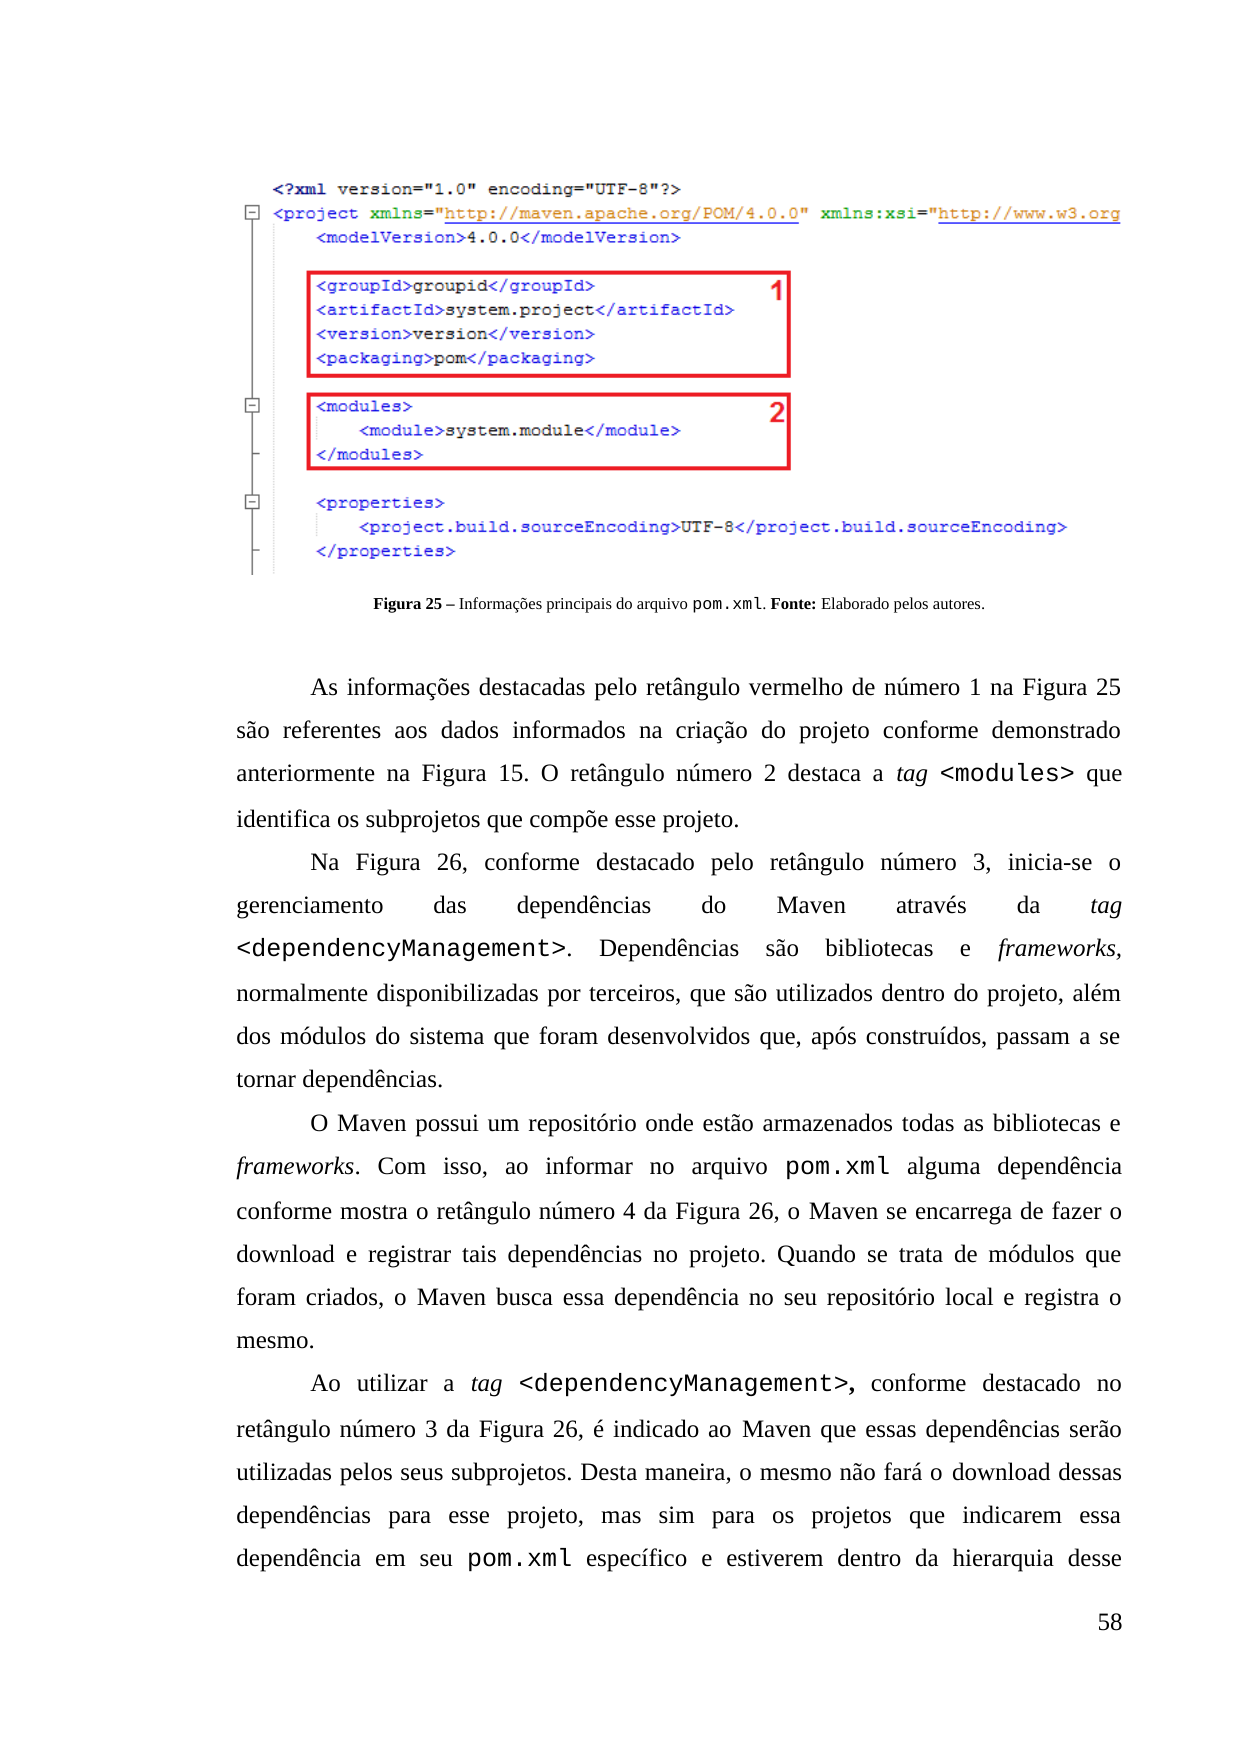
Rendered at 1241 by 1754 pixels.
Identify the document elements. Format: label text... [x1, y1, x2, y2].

text As informações destacadas pelo retângulo vermelho de número 1 na Figura 25 são referentes aos dados informados na criação do projeto conforme demonstrado anteriormente na Figura 15. O retângulo número 2 destaca a tag <modules> que identifica os subprojetos que compõe esse projeto. [236, 672, 1122, 832]
text Figura 25 – Informações principais do arquivo pom.xml. Fonte: Elaborado pelos autores. [237, 594, 1122, 615]
text O Maven possui um repositório onde estão armazenados todas as bibliotecas e frameworks. Com isso, ao informar no arquivo pom.xml alguma dependência conforme mostra o retângulo número 4 da Figura 26, o Maven se encarrega de fazer o download e registrar tais dependências no projeto. Quando se trata de módulos que foram criados, o Maven busca essa dependência no seu repositório local e registra o mesmo. [236, 1108, 1122, 1354]
text Na Figura 26, conforme destacado pelo retângulo número 3, inicia-se o gerenciamento das dependências do Maven através da tag <dependencyManagement>. Dependências são bibliotecas e frameworks, normalmente disponibilizadas por terceiros, que são utilizados dentro do projeto, além dos módulos do sistema que foram desenvolvidos que, após construídos, passam a se tornar dependências. [236, 847, 1122, 1093]
text Ao utilizar a tag <dependencyManagement>, conforme destacado no retângulo número 3 da Figura 26, é indicado ao Maven que essas dependências serão utilizadas pelos seus subprojetos. Desta maneira, o mesmo não fará o download dessas dependências para esse projeto, mas sim para os projetos que indicarem essa dependência em seu pom.xml específico e estiverem dentro da hierarquia desse [236, 1368, 1122, 1574]
picture [237, 177, 1121, 575]
